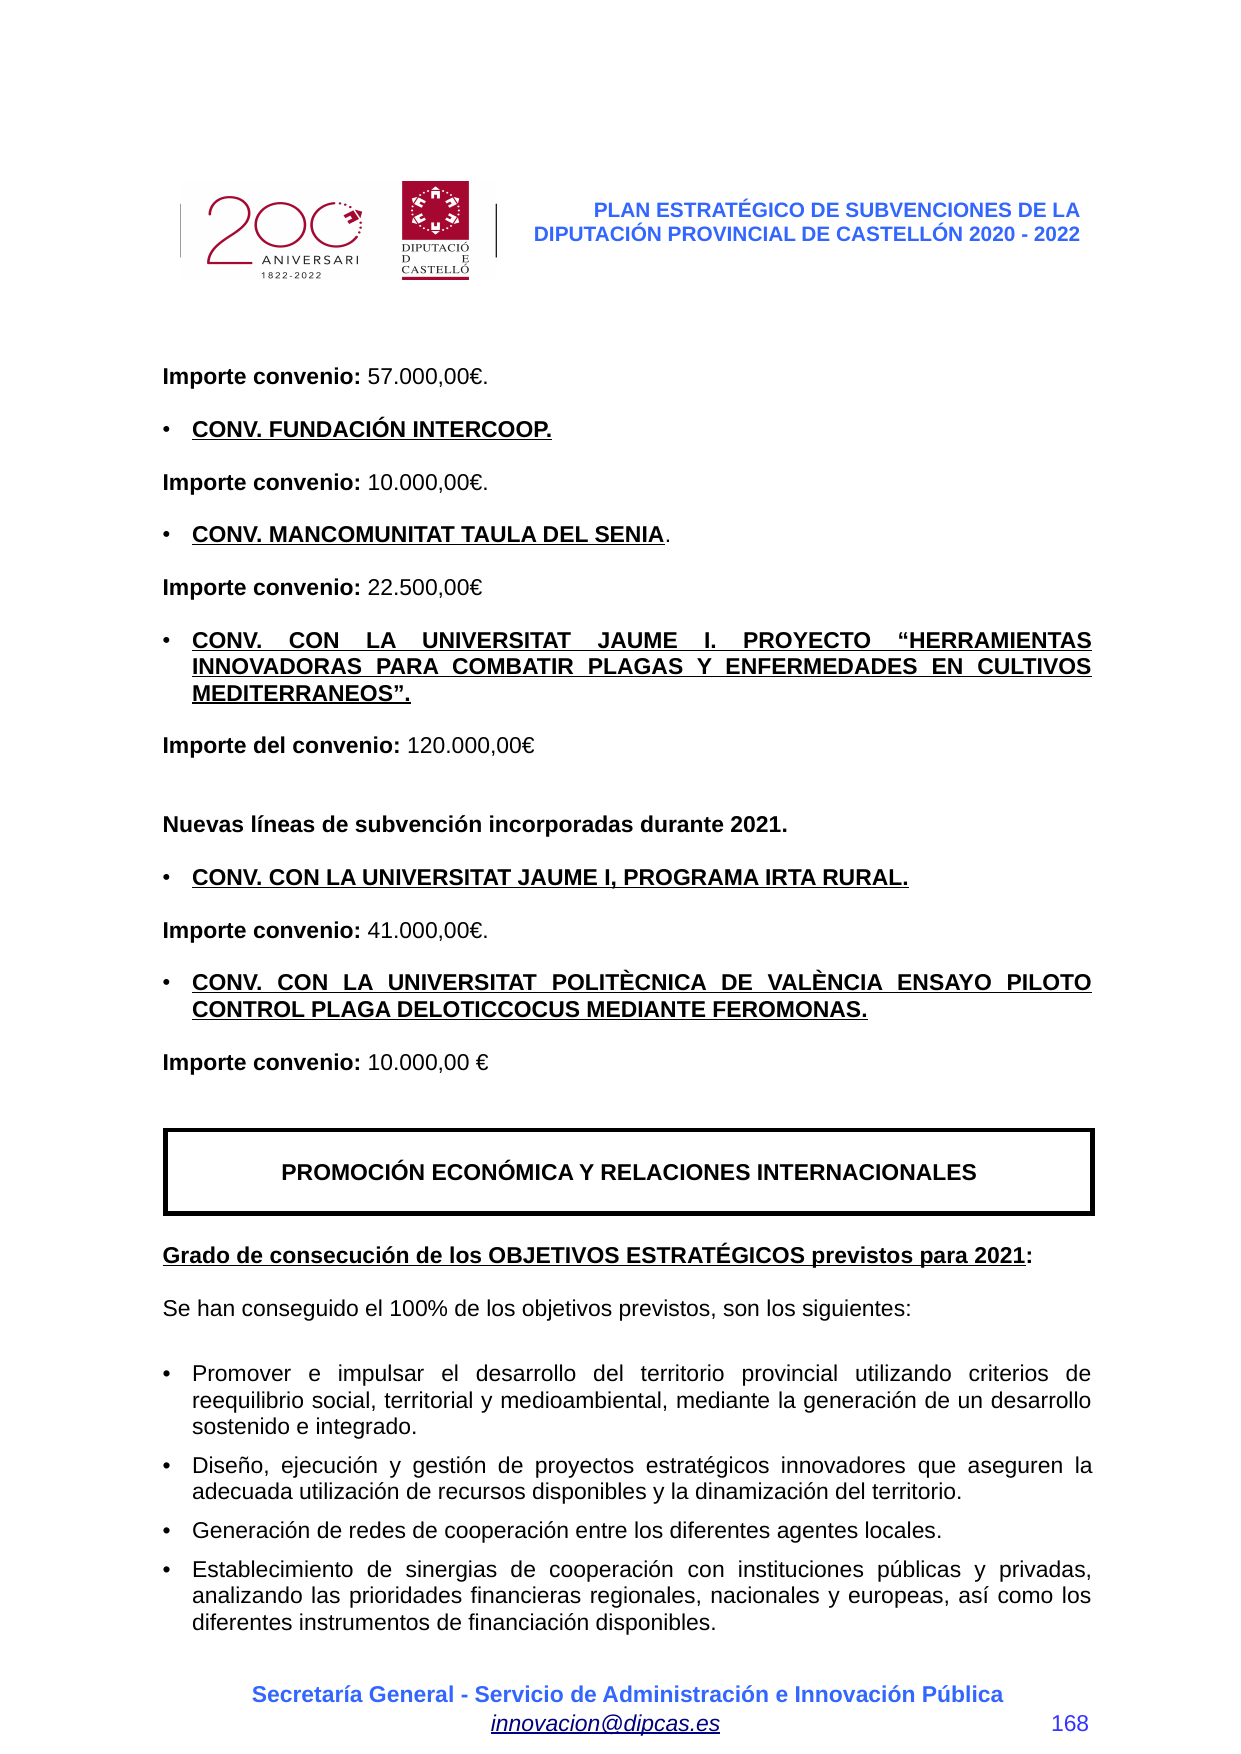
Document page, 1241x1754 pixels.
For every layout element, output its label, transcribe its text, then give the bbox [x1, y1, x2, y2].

list Promover e impulsar el desarrollo del territorio provincial utilizando criterios de reequilibrio social, territorial y medioambiental, mediante la generación de un desarrollo sostenido e integrado. [162, 1360, 1092, 1439]
list CONV. MANCOMUNITAT TAULA DEL SENIA. [162, 521, 1092, 548]
list Establecimiento de sinergias de cooperación con instituciones públicas y privadas, analizando las prioridades financieras regionales, nacionales y europeas, así como los diferentes instrumentos de financiación disponibles. [162, 1556, 1092, 1635]
text Nuevas líneas de subvención incorporadas durante 2021. [162, 811, 1092, 838]
list CONV. CON LA UNIVERSITAT POLITÈCNICA DE VALÈNCIA ENSAYO PILOTO CONTROL PLAGA DELOTICCOCUS MEDIANTE FEROMONAS. [162, 969, 1092, 1022]
list Generación de redes de cooperación entre los diferentes agentes locales. [162, 1517, 1092, 1543]
text Grado de consecución de los OBJETIVOS ESTRATÉGICOS previstos para 2021: [162, 1242, 1092, 1269]
text Importe del convenio: 120.000,00€ [162, 732, 1092, 758]
table_header PROMOCIÓN ECONÓMICA Y RELACIONES INTERNACIONALES [168, 1132, 1090, 1211]
list CONV. CON LA UNIVERSITAT JAUME I. PROYECTO “HERRAMIENTAS INNOVADORAS PARA COMBATIR PLAGAS Y ENFERMEDADES EN CULTIVOS MEDITERRANEOS”. [162, 627, 1092, 706]
text Importe convenio: 57.000,00€. [162, 363, 1092, 389]
text Importe convenio: 10.000,00 € [162, 1048, 1092, 1075]
text Se han conseguido el 100% de los objetivos previstos, son los siguientes: [162, 1295, 1092, 1321]
list CONV. FUNDACIÓN INTERCOOP. [162, 416, 1092, 442]
text Importe convenio: 10.000,00€. [162, 469, 1092, 495]
text Importe convenio: 41.000,00€. [162, 917, 1092, 943]
list CONV. CON LA UNIVERSITAT JAUME I, PROGRAMA IRTA RURAL. [162, 864, 1092, 890]
picture [180, 181, 497, 280]
text Importe convenio: 22.500,00€ [162, 574, 1092, 600]
list Diseño, ejecución y gestión de proyectos estratégicos innovadores que aseguren la adecuada utilización de recursos disponibles y la dinamización del territorio. [162, 1452, 1092, 1504]
